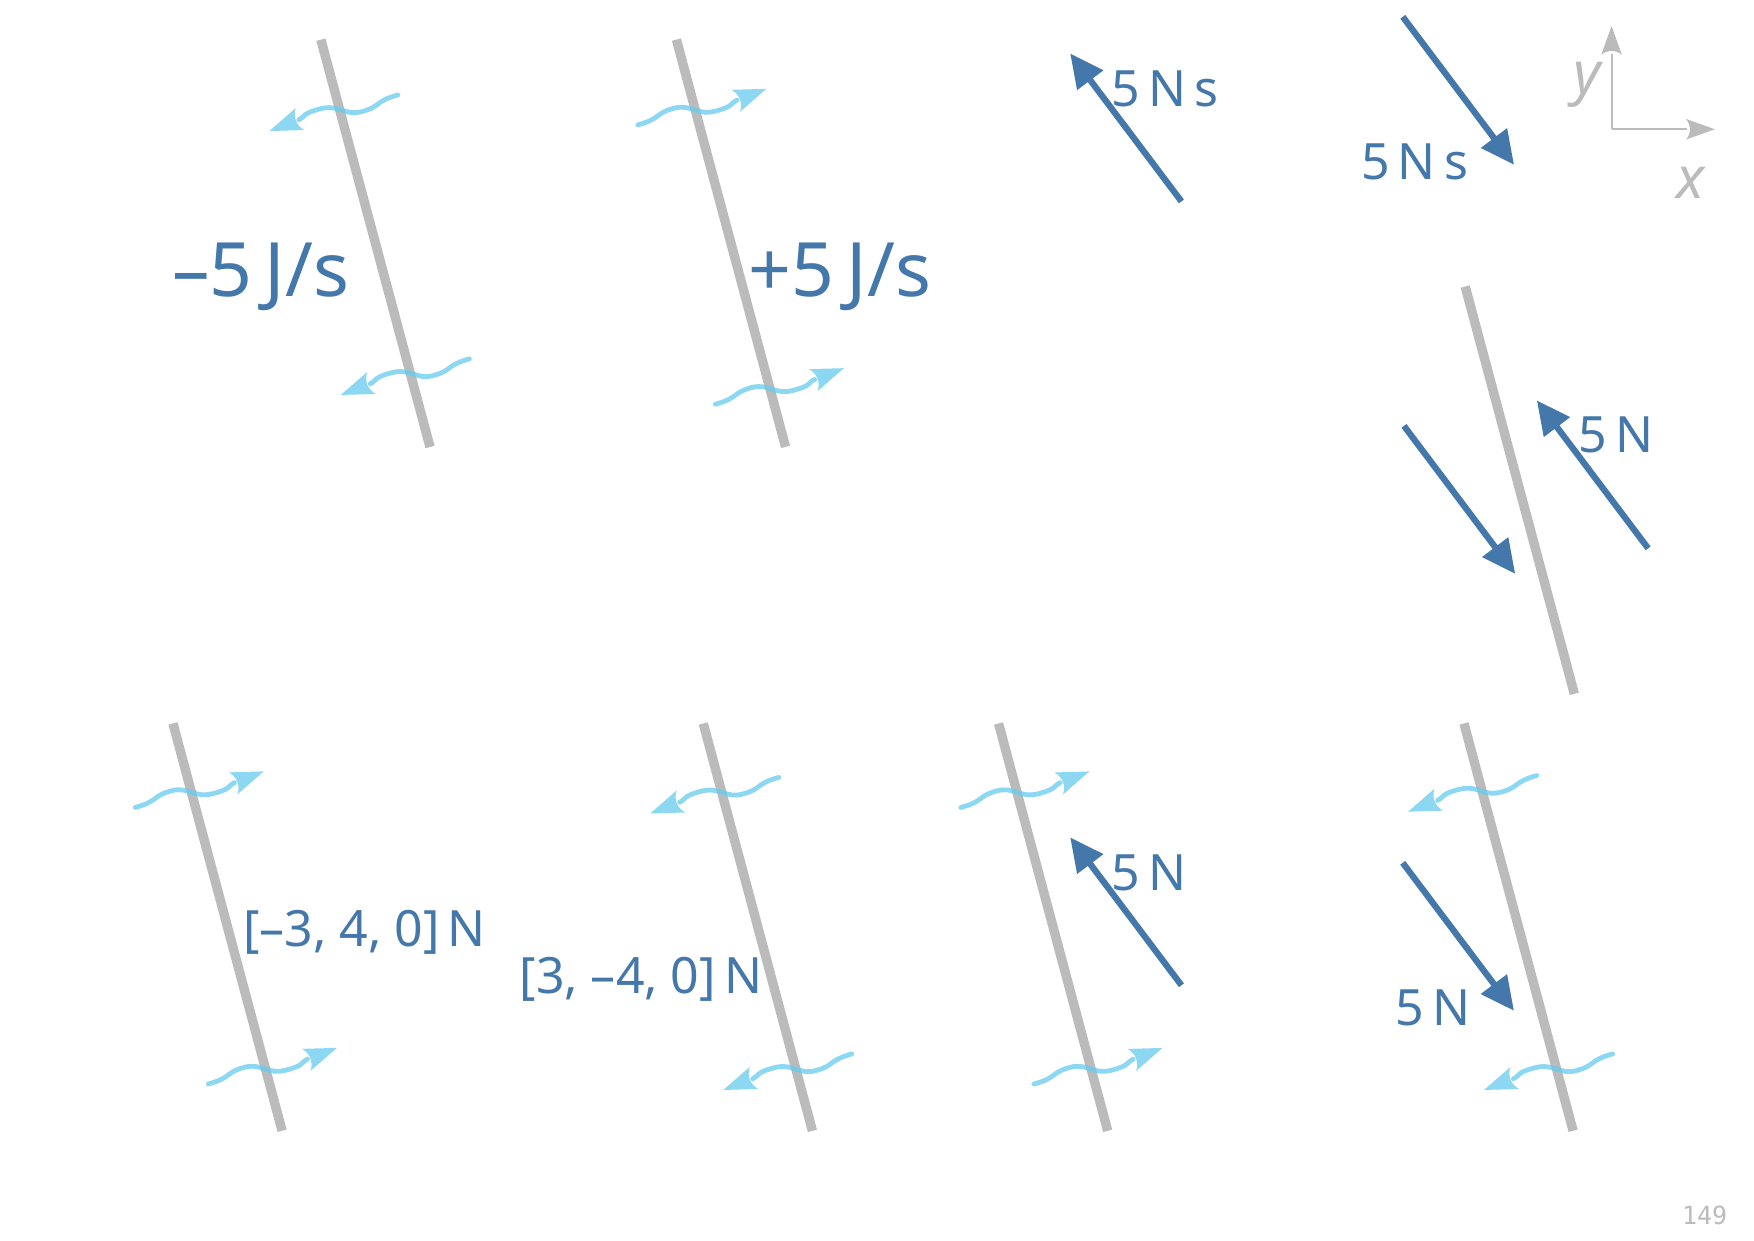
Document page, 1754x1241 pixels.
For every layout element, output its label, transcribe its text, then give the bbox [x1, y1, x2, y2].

text_box [3, –4, 0] N [504, 925, 766, 996]
text_box 5 N [1380, 958, 1483, 1028]
text_box 5 N [1563, 385, 1667, 456]
text_box x [1661, 121, 1721, 201]
text_box y [1558, 16, 1618, 96]
text_box [–3, 4, 0] N [228, 878, 490, 949]
text_box –5 J/s [157, 198, 374, 297]
text_box 5 N [1097, 822, 1200, 893]
text_box +5 J/s [733, 198, 959, 297]
text_box 5 N s [1097, 38, 1228, 109]
text_box 5 N s [1353, 112, 1484, 182]
